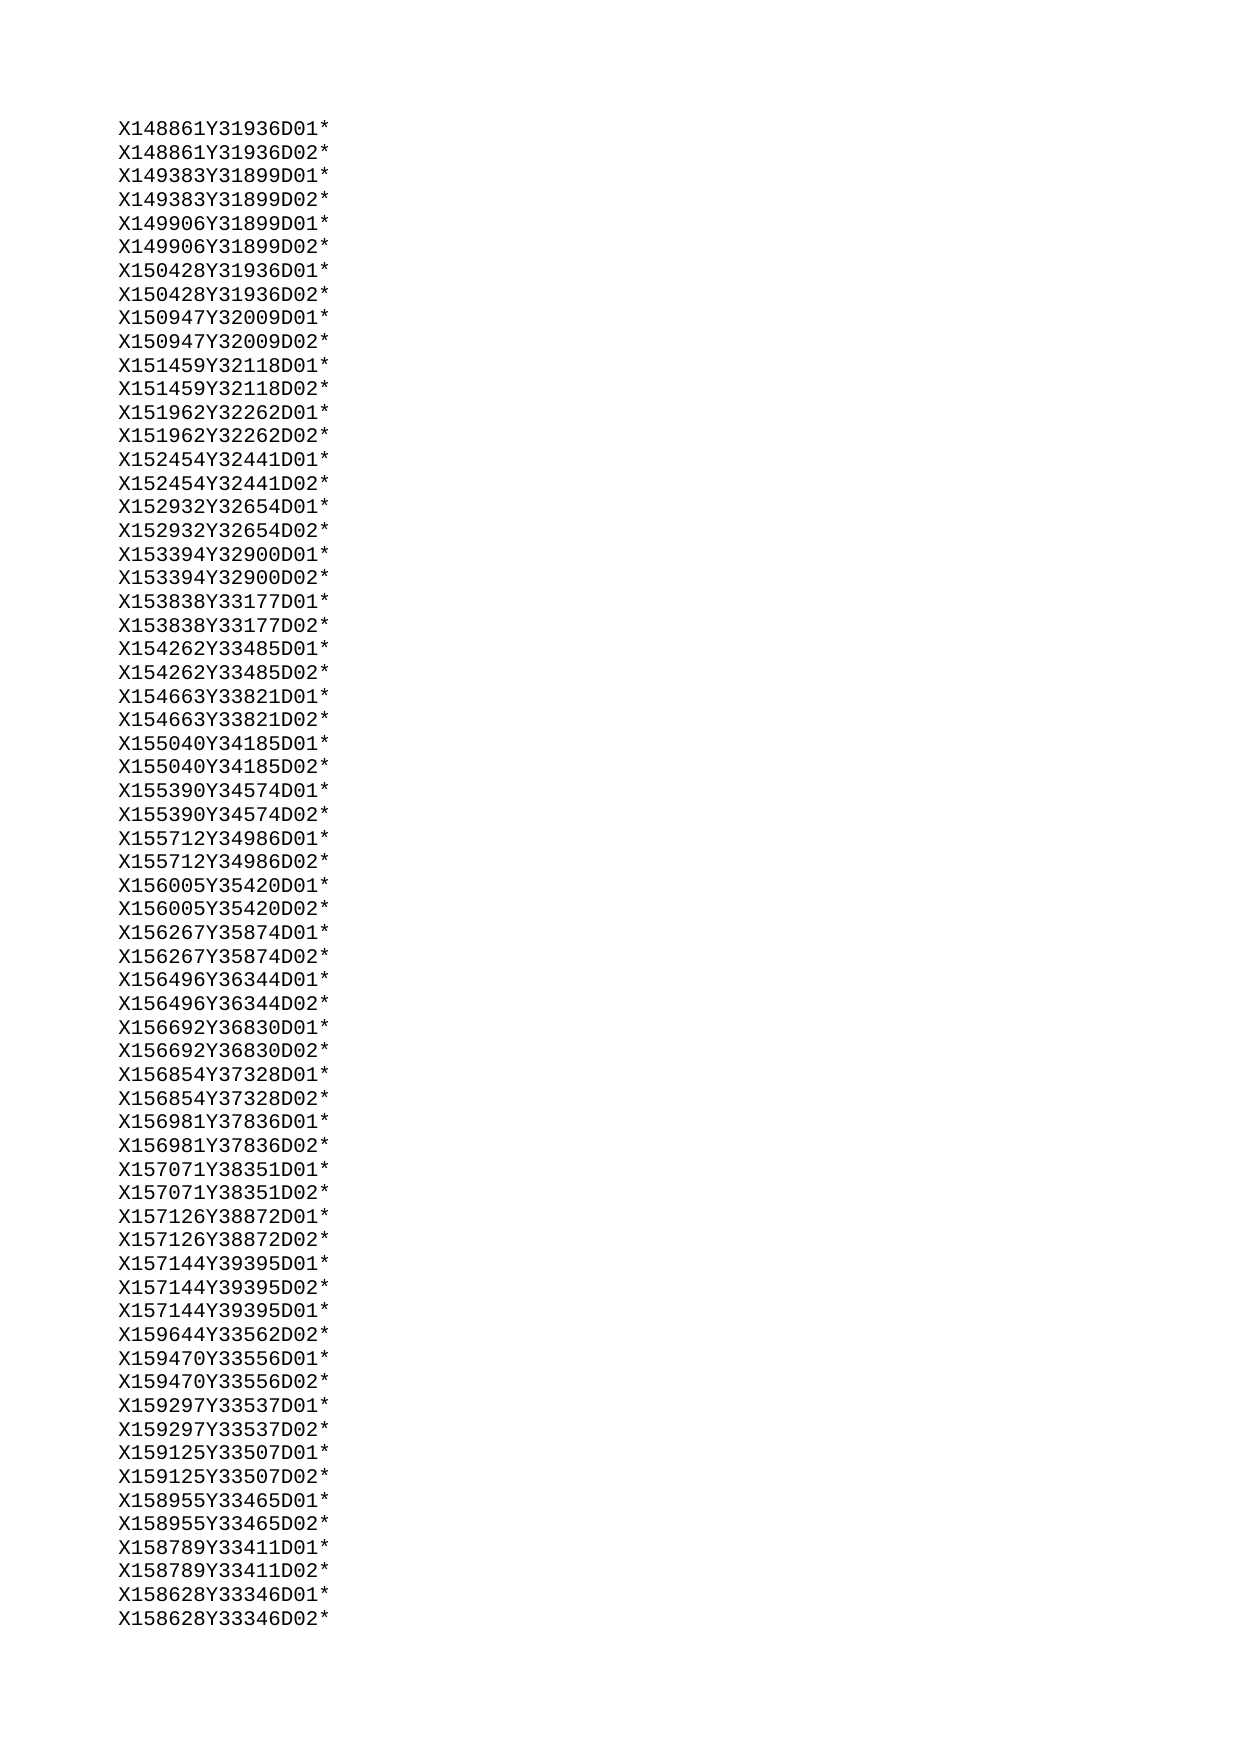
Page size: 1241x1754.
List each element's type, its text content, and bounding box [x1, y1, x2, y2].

text X154663Y33821D01* [118, 686, 1122, 709]
text X158789Y33411D02* [118, 1561, 1122, 1584]
text X148861Y31936D02* [118, 142, 1122, 165]
text X154262Y33485D01* [118, 638, 1122, 662]
text X152454Y32441D01* [118, 449, 1122, 473]
text X157126Y38872D02* [118, 1229, 1122, 1253]
text X156267Y35874D02* [118, 946, 1122, 969]
text X151459Y32118D02* [118, 378, 1122, 402]
text X151962Y32262D01* [118, 402, 1122, 426]
text X159125Y33507D01* [118, 1442, 1122, 1466]
text X156267Y35874D01* [118, 922, 1122, 946]
text X153394Y32900D01* [118, 544, 1122, 567]
text X149383Y31899D02* [118, 189, 1122, 213]
text X155040Y34185D02* [118, 757, 1122, 780]
text X156981Y37836D01* [118, 1111, 1122, 1135]
text X159297Y33537D01* [118, 1395, 1122, 1419]
text X159470Y33556D02* [118, 1371, 1122, 1395]
text X155712Y34986D02* [118, 851, 1122, 875]
text X159470Y33556D01* [118, 1348, 1122, 1371]
text X154262Y33485D02* [118, 662, 1122, 686]
text X156692Y36830D01* [118, 1017, 1122, 1040]
text X159125Y33507D02* [118, 1466, 1122, 1489]
text X156005Y35420D01* [118, 875, 1122, 898]
text X149906Y31899D02* [118, 236, 1122, 260]
text X153838Y33177D01* [118, 591, 1122, 615]
text X159644Y33562D02* [118, 1324, 1122, 1348]
text X150947Y32009D02* [118, 331, 1122, 354]
text X157144Y39395D01* [118, 1253, 1122, 1277]
text X155390Y34574D01* [118, 780, 1122, 804]
text X149906Y31899D01* [118, 213, 1122, 236]
text X155390Y34574D02* [118, 804, 1122, 827]
text X153838Y33177D02* [118, 615, 1122, 638]
text X156692Y36830D02* [118, 1040, 1122, 1064]
text X156981Y37836D02* [118, 1135, 1122, 1158]
text X156854Y37328D01* [118, 1064, 1122, 1088]
text X157071Y38351D01* [118, 1158, 1122, 1182]
text X148861Y31936D01* [118, 118, 1122, 142]
text X151459Y32118D01* [118, 354, 1122, 378]
text X155040Y34185D01* [118, 733, 1122, 757]
text X156854Y37328D02* [118, 1088, 1122, 1111]
text X150947Y32009D01* [118, 307, 1122, 331]
text X158628Y33346D02* [118, 1608, 1122, 1631]
text X150428Y31936D01* [118, 260, 1122, 284]
text X156005Y35420D02* [118, 898, 1122, 922]
text X159297Y33537D02* [118, 1419, 1122, 1442]
text X154663Y33821D02* [118, 709, 1122, 733]
text X158955Y33465D02* [118, 1513, 1122, 1537]
text X152932Y32654D01* [118, 496, 1122, 520]
text X157126Y38872D01* [118, 1206, 1122, 1229]
text X151962Y32262D02* [118, 426, 1122, 449]
text X152932Y32654D02* [118, 520, 1122, 544]
text X158628Y33346D01* [118, 1584, 1122, 1608]
text X149383Y31899D01* [118, 165, 1122, 189]
text X156496Y36344D01* [118, 969, 1122, 993]
text X155712Y34986D01* [118, 827, 1122, 851]
text X158955Y33465D01* [118, 1489, 1122, 1513]
text X158789Y33411D01* [118, 1537, 1122, 1561]
text X153394Y32900D02* [118, 567, 1122, 591]
text X157144Y39395D01* [118, 1300, 1122, 1324]
text X157144Y39395D02* [118, 1277, 1122, 1300]
text X156496Y36344D02* [118, 993, 1122, 1017]
text X157071Y38351D02* [118, 1182, 1122, 1206]
text X150428Y31936D02* [118, 284, 1122, 307]
text X152454Y32441D02* [118, 473, 1122, 496]
